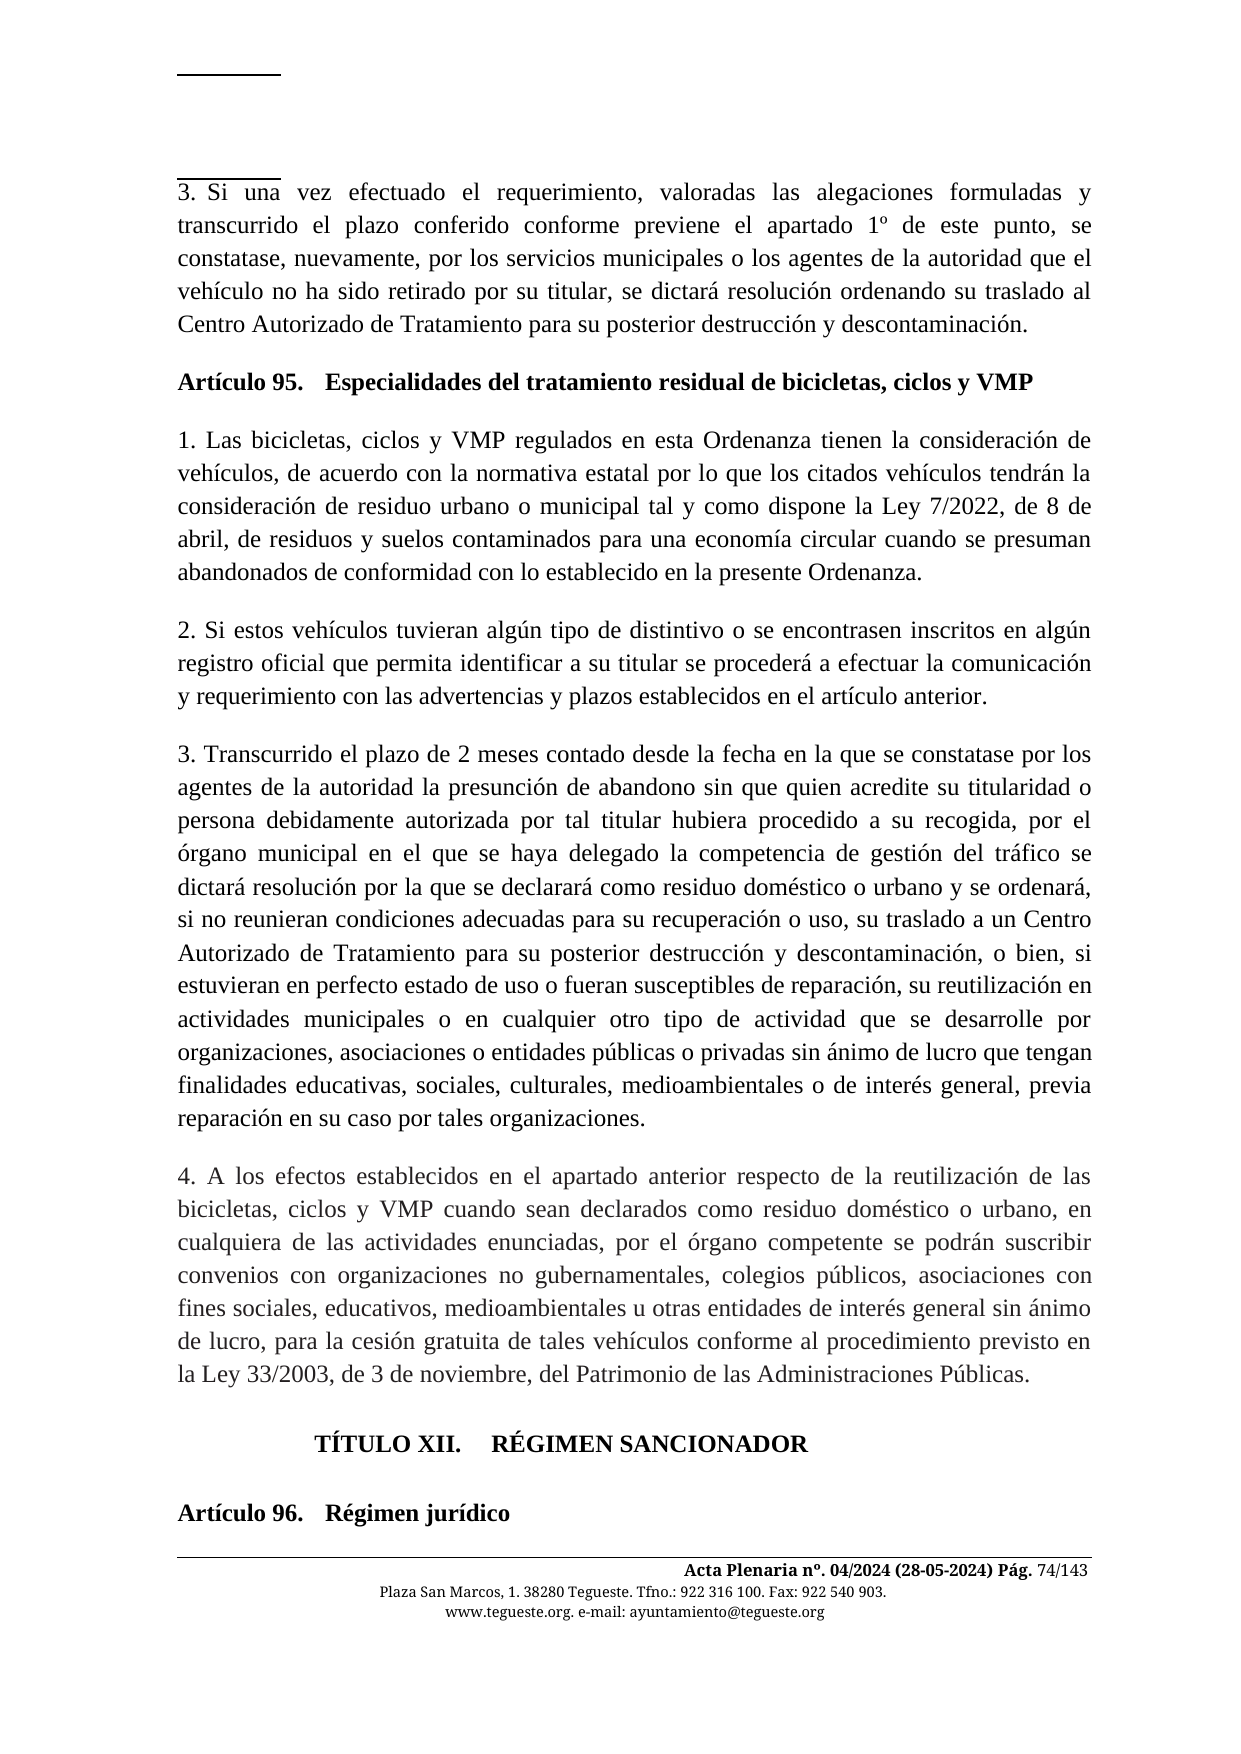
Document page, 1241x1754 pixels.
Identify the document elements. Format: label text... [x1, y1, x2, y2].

list Si una vez efectuado el requerimiento, valoradas las alegaciones formuladas y transcurrido el plazo conferido conforme previene el apartado 1º de este punto, se constatase, nuevamente, por los servicios municipales o los agentes de la autoridad que el vehículo no ha sido retirado por su titular, se dictará resolución ordenando su traslado al Centro Autorizado de Tratamiento para su posterior destrucción y descontaminación. [177, 177, 1092, 338]
list Régimen jurídico [177, 1498, 1092, 1526]
text 4. A los efectos establecidos en el apartado anterior respecto de la reutilización de las bicicletas, ciclos y VMP cuando sean declarados como residuo doméstico o urbano, en cualquiera de las actividades enunciadas, por el órgano competente se podrán suscribir convenios con organizaciones no gubernamentales, colegios públicos, asociaciones con fines sociales, educativos, medioambientales u otras entidades de interés general sin ánimo de lucro, para la cesión gratuita de tales vehículos conforme al procedimiento previsto en la Ley 33/2003, de 3 de noviembre, del Patrimonio de las Administraciones Públicas. [177, 1161, 1092, 1388]
text 2. Si estos vehículos tuvieran algún tipo de distintivo o se encontrasen inscritos en algún registro oficial que permita identificar a su titular se procederá a efectuar la comunicación y requerimiento con las advertencias y plazos establecidos en el artículo anterior. [177, 615, 1092, 710]
list RÉGIMEN SANCIONADOR [177, 1429, 1092, 1458]
list Especialidades del tratamiento residual de bicicletas, ciclos y VMP [177, 367, 1092, 396]
text 3. Transcurrido el plazo de 2 meses contado desde la fecha en la que se constatase por los agentes de la autoridad la presunción de abandono sin que quien acredite su titularidad o persona debidamente autorizada por tal titular hubiera procedido a su recogida, por el órgano municipal en el que se haya delegado la competencia de gestión del tráfico se dictará resolución por la que se declarará como residuo doméstico o urbano y se ordenará, si no reunieran condiciones adecuadas para su recuperación o uso, su traslado a un Centro Autorizado de Tratamiento para su posterior destrucción y descontaminación, o bien, si estuvieran en perfecto estado de uso o fueran susceptibles de reparación, su reutilización en actividades municipales o en cualquier otro tipo de actividad que se desarrolle por organizaciones, asociaciones o entidades públicas o privadas sin ánimo de lucro que tengan finalidades educativas, sociales, culturales, medioambientales o de interés general, previa reparación en su caso por tales organizaciones. [177, 739, 1092, 1131]
text 1. Las bicicletas, ciclos y VMP regulados en esta Ordenanza tienen la consideración de vehículos, de acuerdo con la normativa estatal por lo que los citados vehículos tendrán la consideración de residuo urbano o municipal tal y como dispone la Ley 7/2022, de 8 de abril, de residuos y suelos contaminados para una economía circular cuando se presuman abandonados de conformidad con lo establecido en la presente Ordenanza. [177, 425, 1092, 586]
